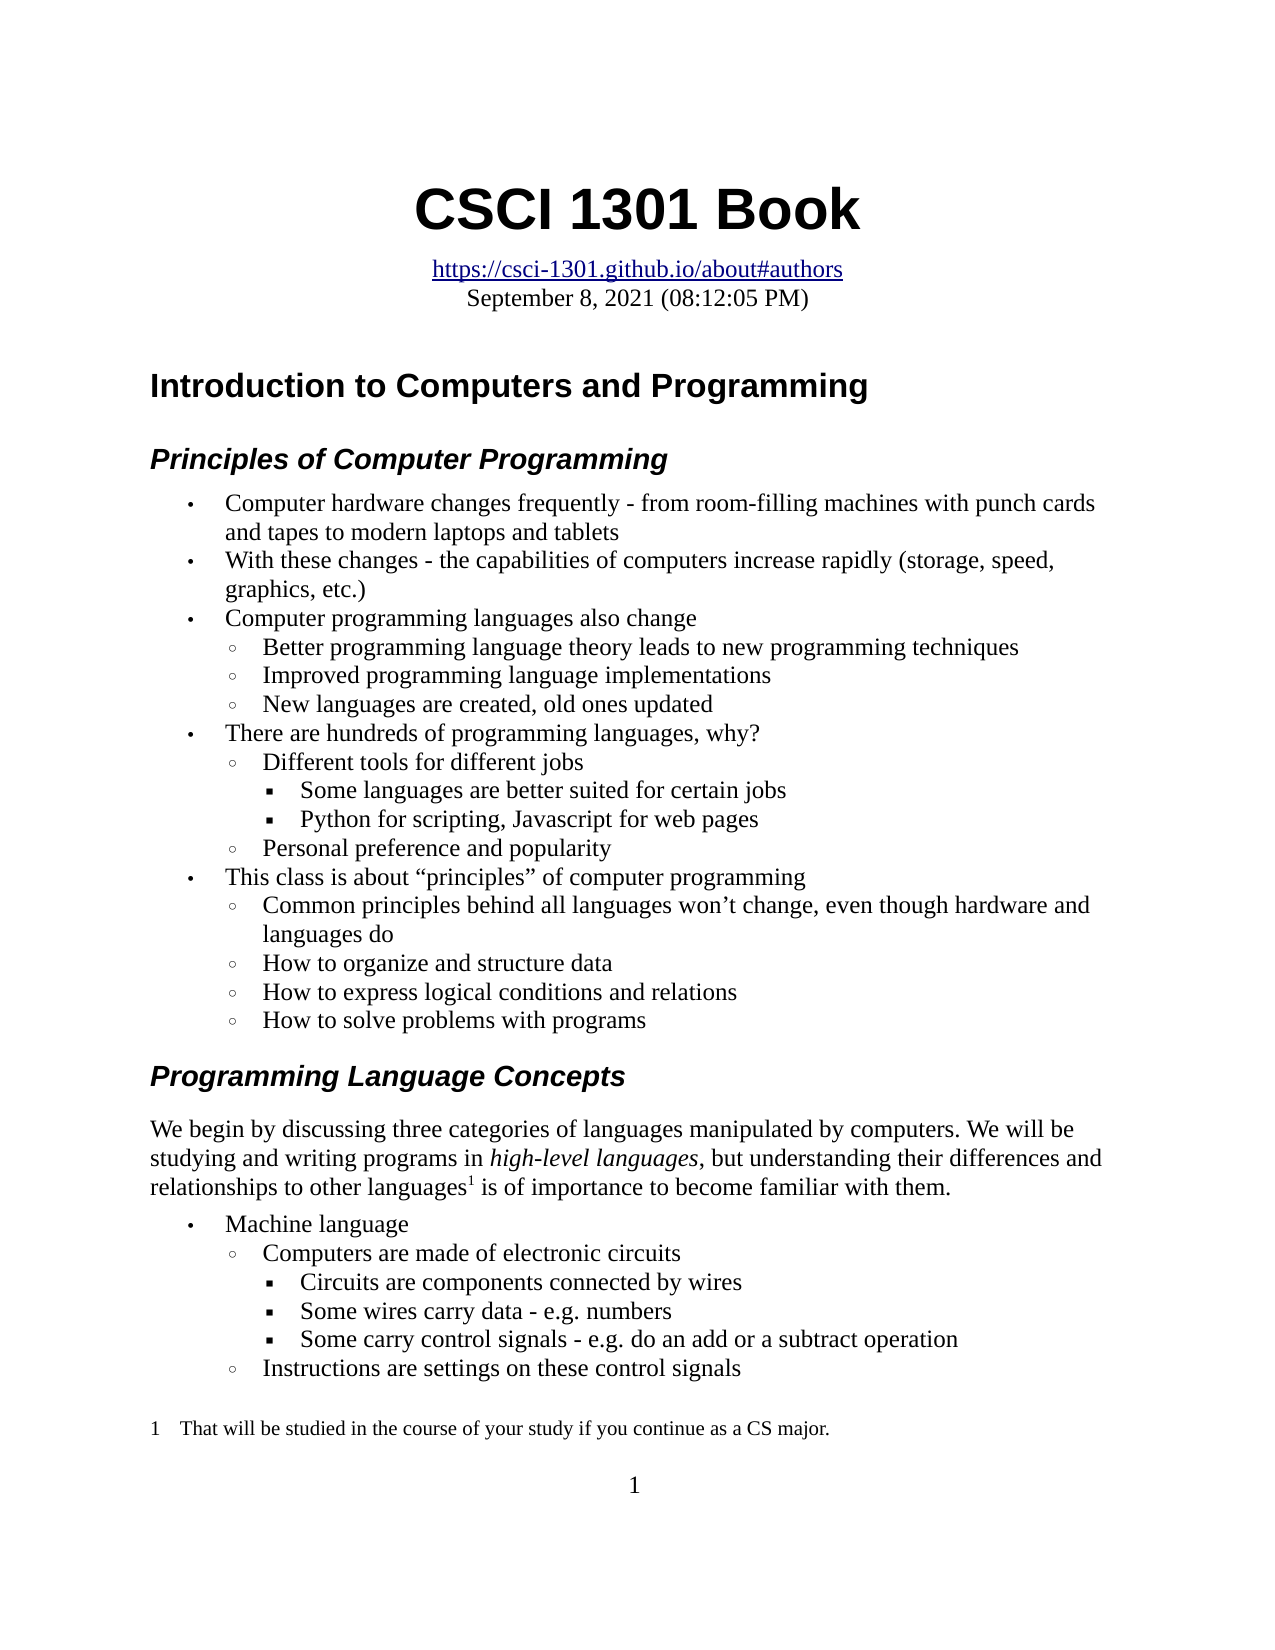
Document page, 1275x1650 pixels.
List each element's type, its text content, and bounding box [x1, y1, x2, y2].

list Better programming language theory leads to new programming techniques [225, 632, 1125, 661]
subtitle Introduction to Computers and Programming [150, 366, 1125, 404]
list With these changes - the capabilities of computers increase rapidly (storage, speed, graphics, etc.) [187, 546, 1125, 603]
list Computers are made of electronic circuits [225, 1238, 1125, 1267]
text We begin by discussing three categories of languages manipulated by computers. We will be studying and writing programs in high-level languages, but understanding their differences and relationships to other languages is of importance to become familiar with them. [150, 1114, 1125, 1201]
text https://csci-1301.github.io/about#authors [150, 254, 1125, 283]
list How to express logical conditions and relations [225, 977, 1125, 1006]
list How to organize and structure data [225, 948, 1125, 977]
subtitle Programming Language Concepts [150, 1059, 1125, 1093]
list How to solve problems with programs [225, 1006, 1125, 1034]
list Some languages are better suited for certain jobs [262, 776, 1125, 804]
list Machine language [187, 1209, 1125, 1238]
list Improved programming language implementations [225, 661, 1125, 689]
list Python for scripting, Javascript for web pages [262, 804, 1125, 833]
list Some wires carry data - e.g. numbers [262, 1296, 1125, 1324]
list There are hundreds of programming languages, why? [187, 718, 1125, 747]
list Computer programming languages also change [187, 603, 1125, 632]
list Different tools for different jobs [225, 747, 1125, 776]
subtitle Principles of Computer Programming [150, 442, 1125, 476]
text September 8, 2021 (08:12:05 PM) [150, 283, 1125, 312]
list Some carry control signals - e.g. do an add or a subtract operation [262, 1324, 1125, 1353]
list Computer hardware changes frequently - from room-filling machines with punch cards and tapes to modern laptops and tablets [187, 488, 1125, 546]
text That will be studied in the course of your study if you continue as a CS major. [150, 1416, 1125, 1440]
list Instructions are settings on these control signals [225, 1353, 1125, 1382]
list This class is about “principles” of computer programming [187, 862, 1125, 891]
list Circuits are components connected by wires [262, 1267, 1125, 1296]
list New languages are created, old ones updated [225, 689, 1125, 718]
title CSCI 1301 Book [150, 175, 1125, 242]
list Personal preference and popularity [225, 833, 1125, 862]
list Common principles behind all languages won’t change, even though hardware and languages do [225, 891, 1125, 948]
